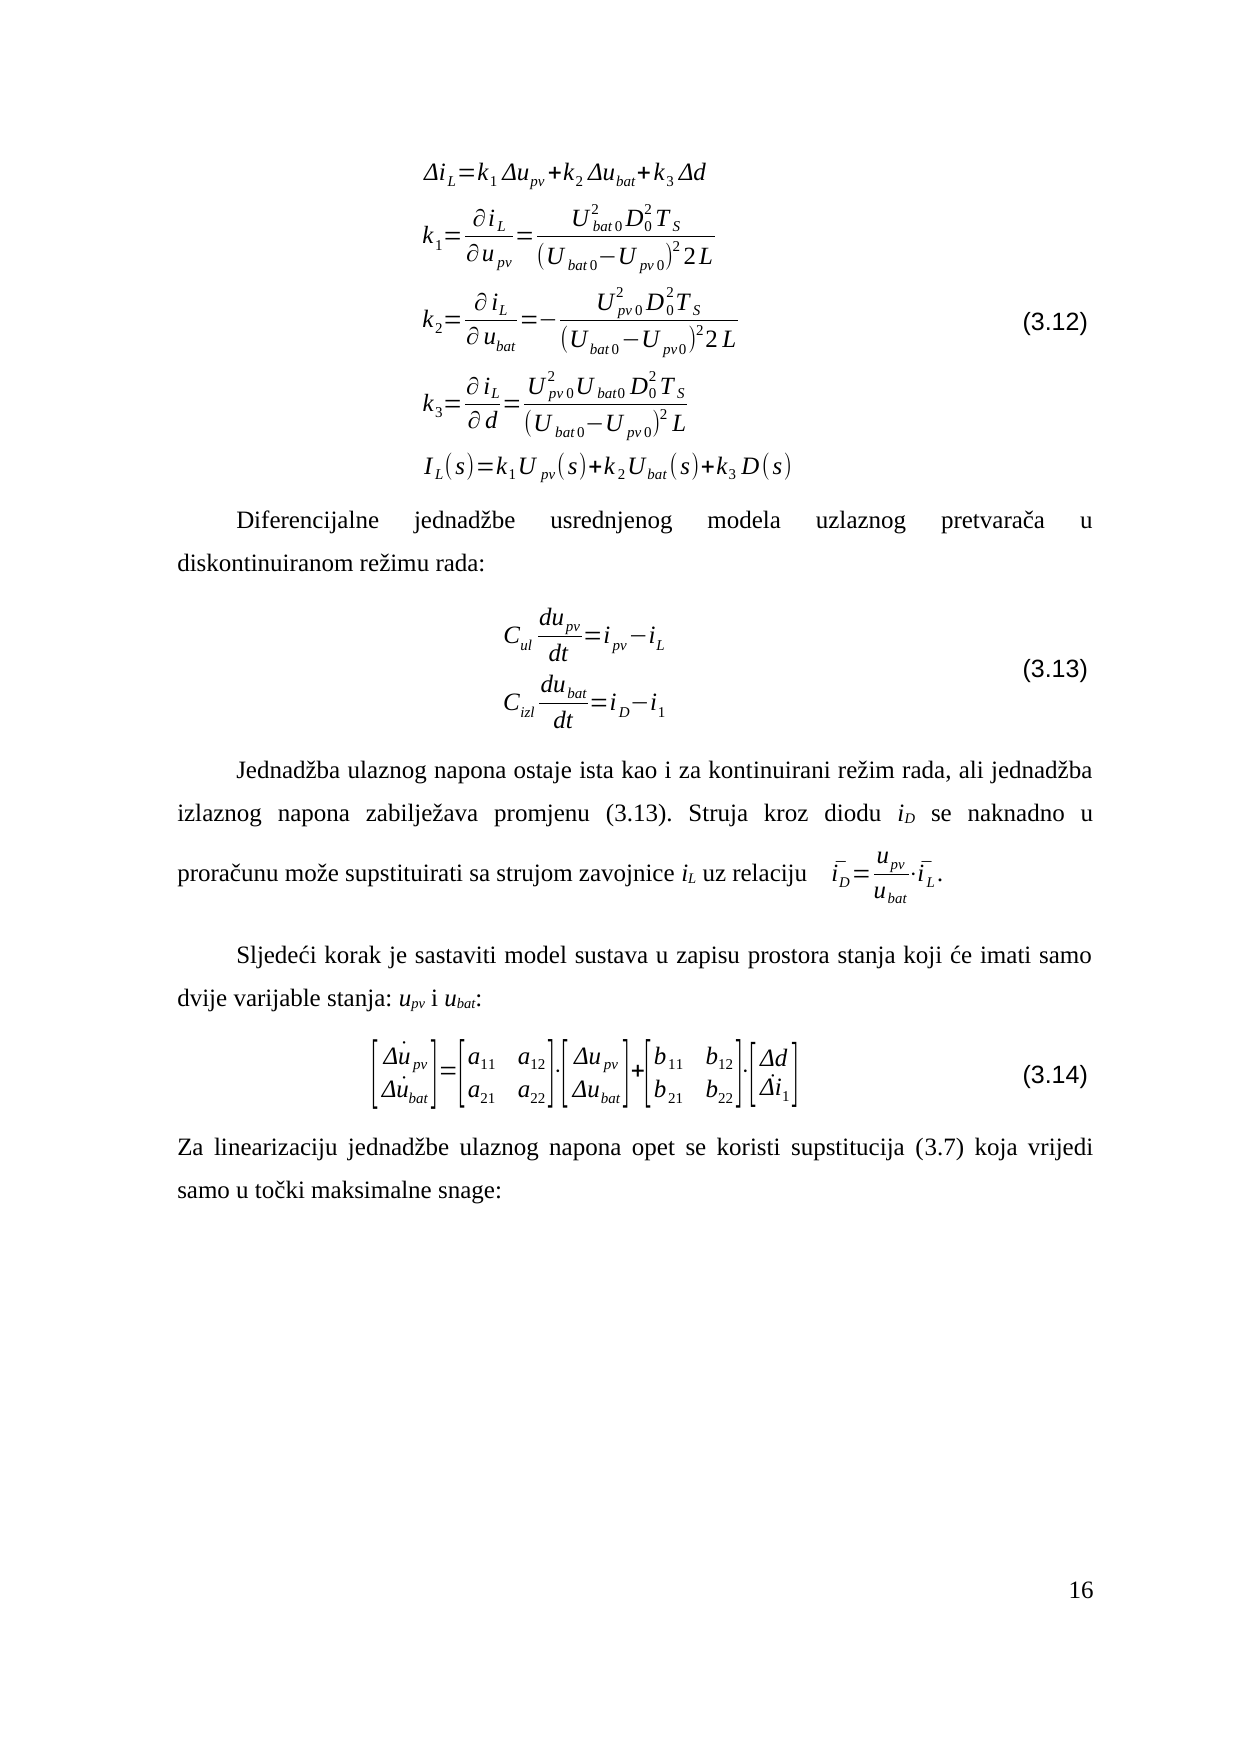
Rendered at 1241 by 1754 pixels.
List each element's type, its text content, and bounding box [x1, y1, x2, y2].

table_header [177, 147, 991, 493]
table_header (3.12) [991, 147, 1093, 493]
table_header (3.14) [991, 1032, 1093, 1120]
table_header (3.13) [991, 598, 1093, 743]
text Diferencijalne jednadžbe usrednjenog modela uzlaznog pretvarača u diskontinuiranom režimu rada: [177, 505, 1093, 577]
table_header [177, 1032, 991, 1120]
text Jednadžba ulaznog napona ostaje ista kao i za kontinuirani režim rada, ali jednadžba izlaznog napona zabilježava promjenu (3.13). Struja kroz diodu iD se naknadno u proračunu može supstituirati sa strujom zavojnice iL uz relaciju [177, 755, 1093, 907]
table_header [177, 598, 991, 743]
text Za linearizaciju jednadžbe ulaznog napona opet se koristi supstitucija (3.7) koja vrijedi samo u točki maksimalne snage: [177, 1132, 1093, 1204]
text Sljedeći korak je sastaviti model sustava u zapisu prostora stanja koji će imati samo dvije varijable stanja: upv i ubat: [177, 940, 1093, 1012]
